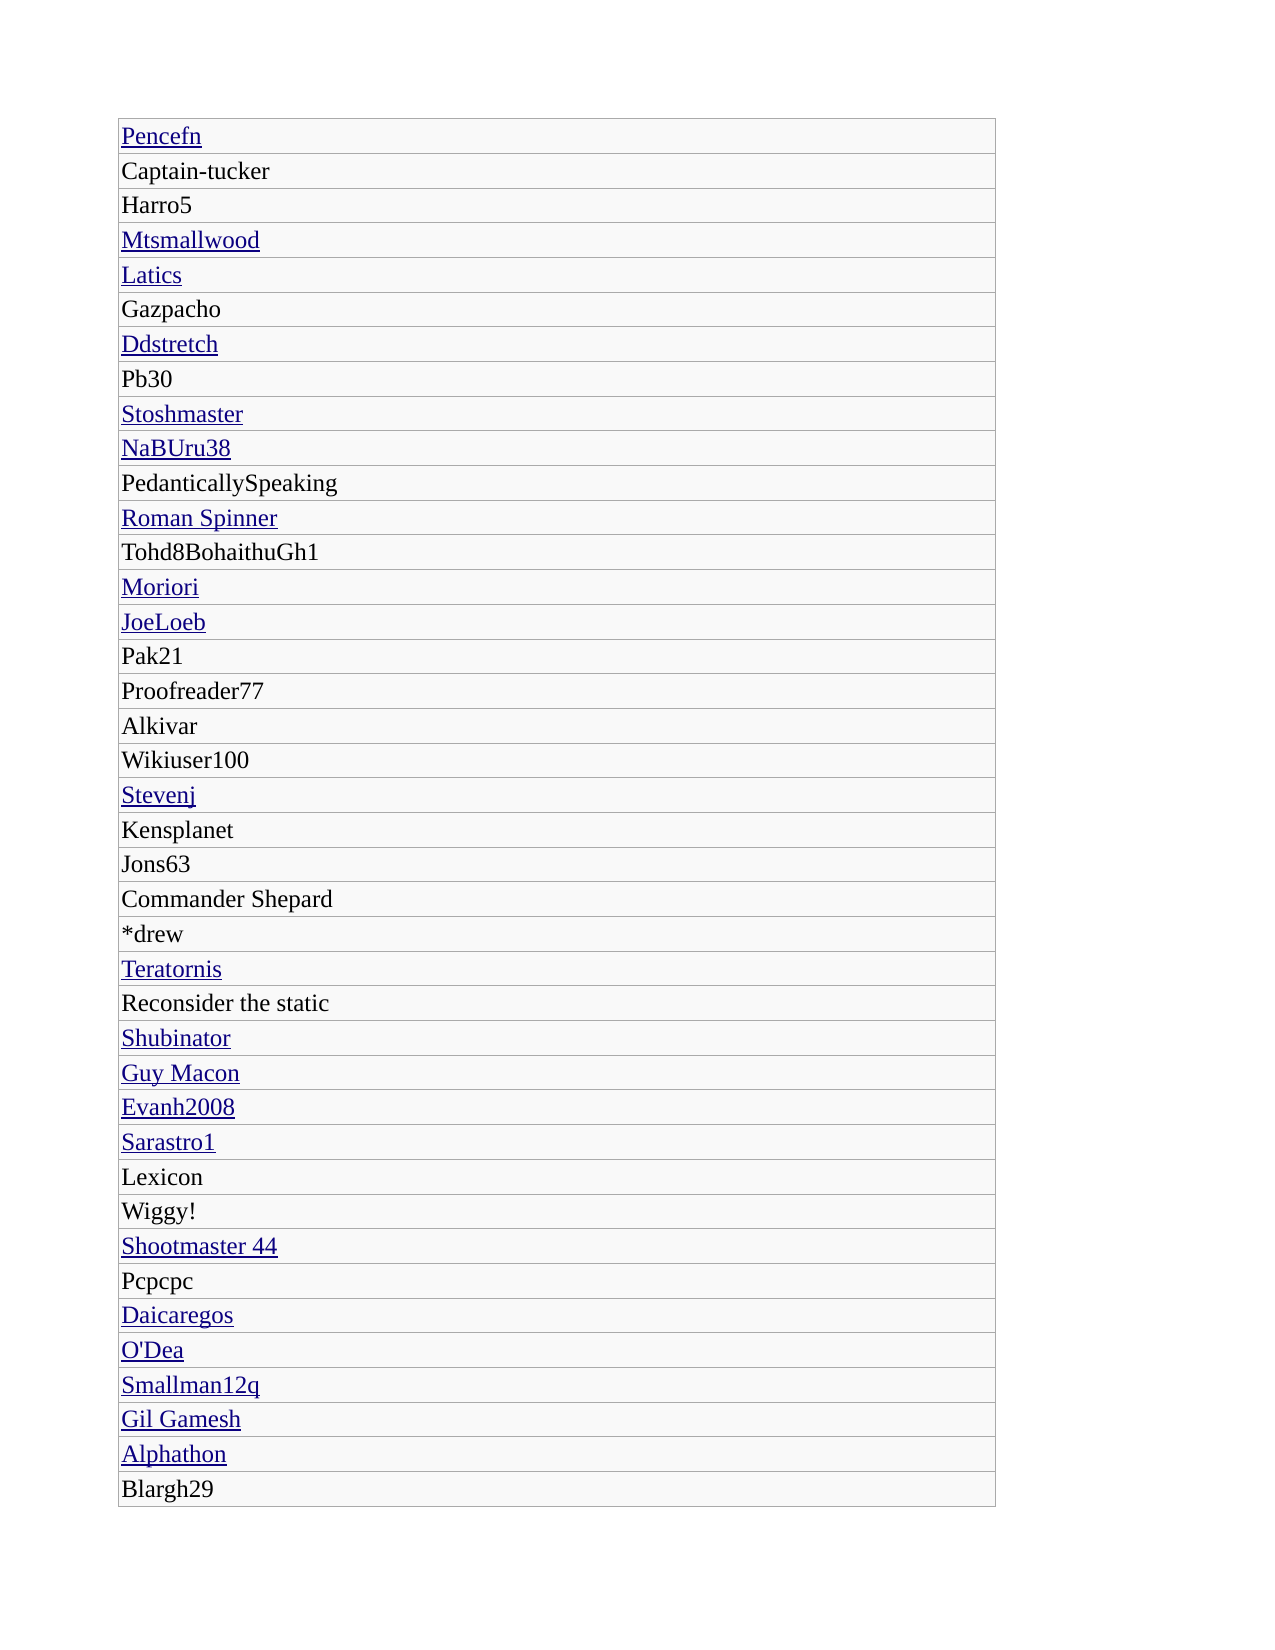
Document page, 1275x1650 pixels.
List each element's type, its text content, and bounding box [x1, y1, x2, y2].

table_cell Moriori [119, 570, 995, 604]
table_cell Gazpacho [119, 293, 995, 326]
table_cell Daicaregos [119, 1299, 995, 1332]
table_cell Sarastro1 [119, 1125, 995, 1159]
table_cell Roman Spinner [119, 501, 995, 534]
table_cell Pak21 [119, 640, 995, 673]
table_cell Captain-tucker [119, 154, 995, 187]
table_cell Pencefn [119, 119, 995, 153]
table_cell Lexicon [119, 1160, 995, 1193]
table_cell Stoshmaster [119, 397, 995, 430]
table_cell *drew [119, 917, 995, 951]
table_cell PedanticallySpeaking [119, 466, 995, 500]
table_cell Wiggy! [119, 1195, 995, 1228]
table_cell Pcpcpc [119, 1264, 995, 1297]
table_cell Mtsmallwood [119, 223, 995, 257]
table_cell Commander Shepard [119, 882, 995, 916]
table_cell Evanh2008 [119, 1090, 995, 1124]
table_cell Blargh29 [119, 1472, 995, 1506]
table_cell Tohd8BohaithuGh1 [119, 535, 995, 569]
table_cell Alphathon [119, 1437, 995, 1471]
table_cell Harro5 [119, 189, 995, 222]
table_cell Gil Gamesh [119, 1403, 995, 1436]
table_cell Wikiuser100 [119, 744, 995, 777]
table_cell Proofreader77 [119, 674, 995, 708]
table_cell O'Dea [119, 1333, 995, 1367]
table_cell Reconsider the static [119, 986, 995, 1020]
table_cell Stevenj [119, 778, 995, 812]
table_cell Guy Macon [119, 1056, 995, 1089]
table_cell NaBUru38 [119, 431, 995, 465]
table_cell Pb30 [119, 362, 995, 396]
table_cell Shootmaster 44 [119, 1229, 995, 1263]
table_cell Alkivar [119, 709, 995, 742]
table_cell Ddstretch [119, 327, 995, 361]
table_cell Smallman12q [119, 1368, 995, 1402]
table_cell Kensplanet [119, 813, 995, 847]
table_cell JoeLoeb [119, 605, 995, 638]
table_cell Shubinator [119, 1021, 995, 1055]
table_cell Latics [119, 258, 995, 292]
table_cell Jons63 [119, 848, 995, 881]
table_cell Teratornis [119, 952, 995, 985]
